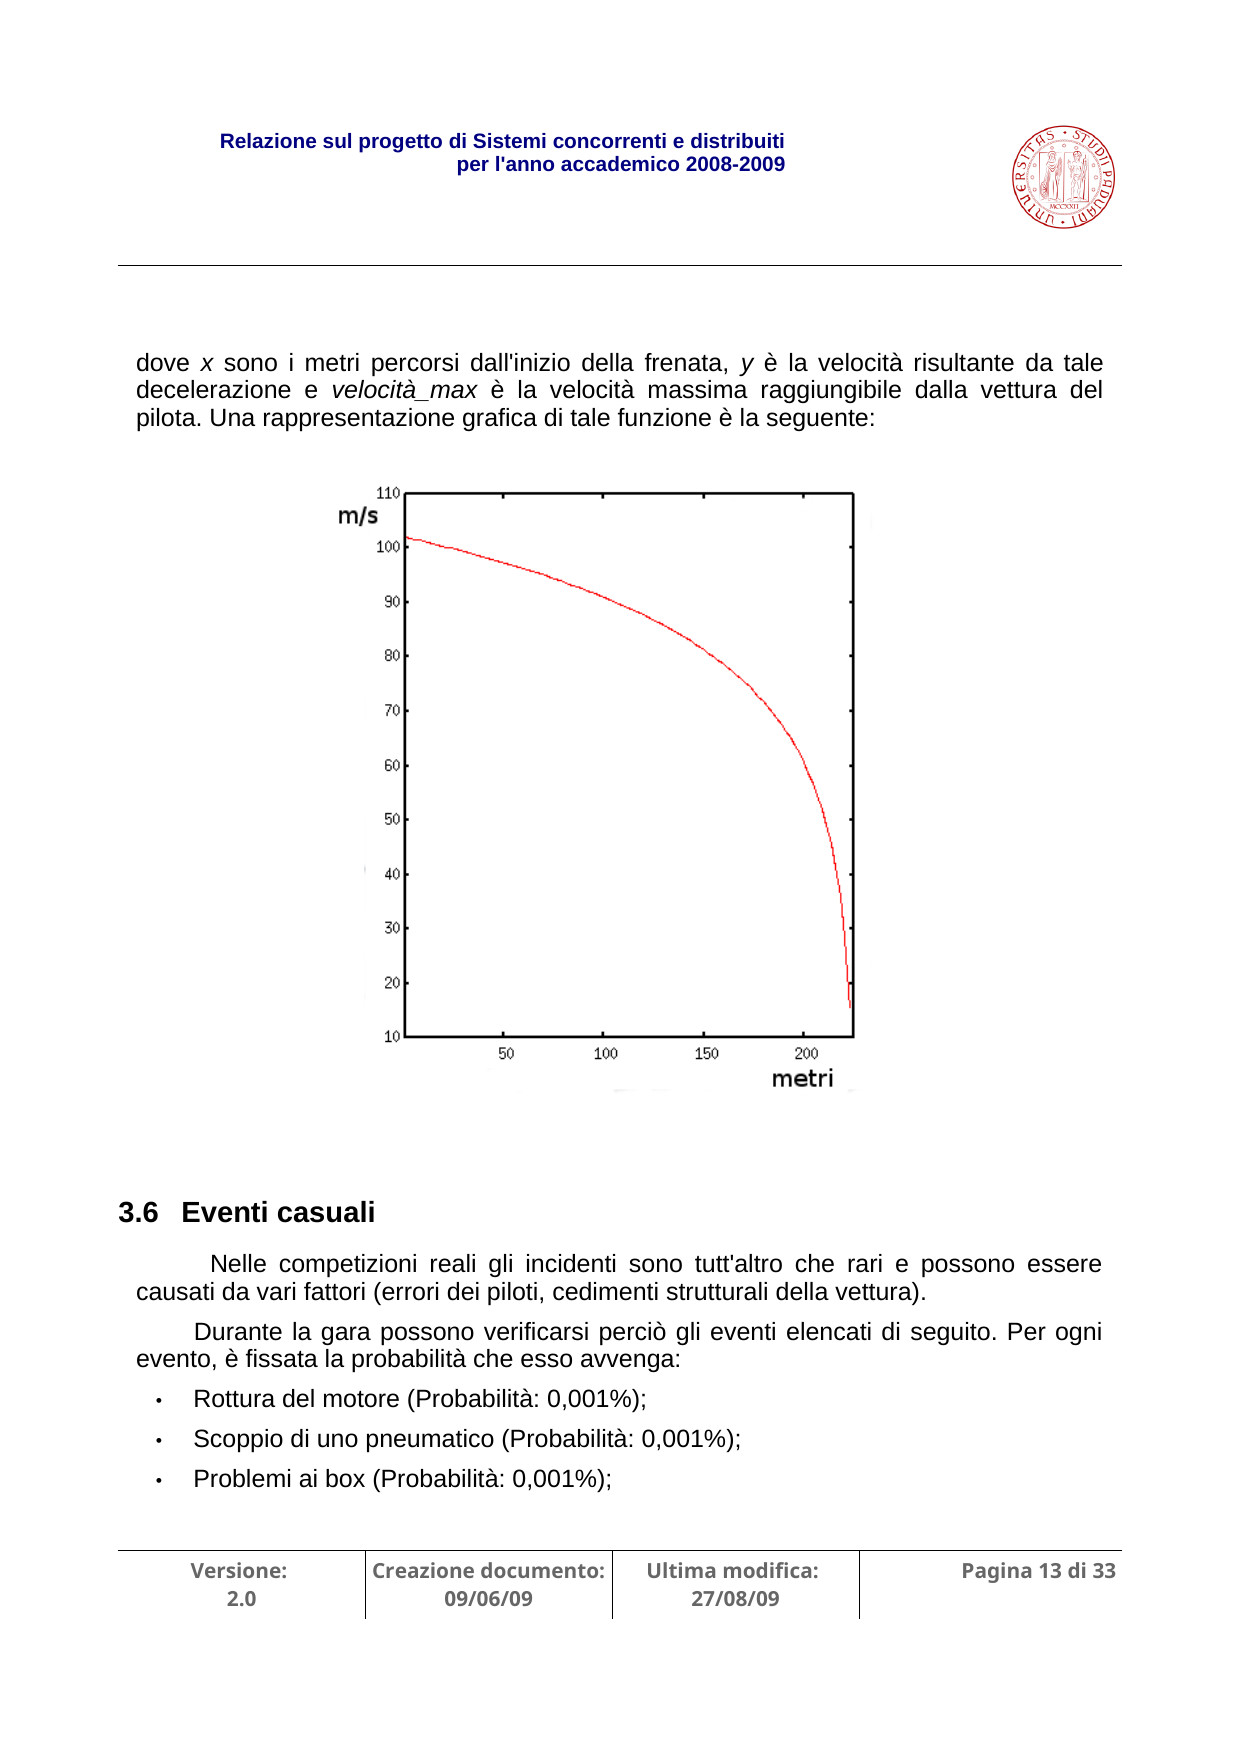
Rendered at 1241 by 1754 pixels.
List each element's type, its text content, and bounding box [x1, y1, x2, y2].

text dove x sono i metri percorsi dall'inizio della frenata, y è la velocità risultante da tale decelerazione e velocità_max è la velocità massima raggiungibile dalla vettura del pilota. Una rappresentazione grafica di tale funzione è la seguente: [136, 348, 1104, 432]
subtitle Eventi casuali [118, 1196, 1122, 1229]
picture [325, 449, 915, 1096]
list Problemi ai box (Probabilità: 0,001%); [156, 1465, 1122, 1493]
list Rottura del motore (Probabilità: 0,001%); [156, 1385, 1122, 1413]
picture [1010, 123, 1117, 231]
text Nelle competizioni reali gli incidenti sono tutt'altro che rari e possono essere causati da vari fattori (errori dei piloti, cedimenti strutturali della vettura). [136, 1250, 1104, 1306]
list Scoppio di uno pneumatico (Probabilità: 0,001%); [156, 1425, 1122, 1453]
text Durante la gara possono verificarsi perciò gli eventi elencati di seguito. Per ogni evento, è fissata la probabilità che esso avvenga: [136, 1317, 1104, 1373]
